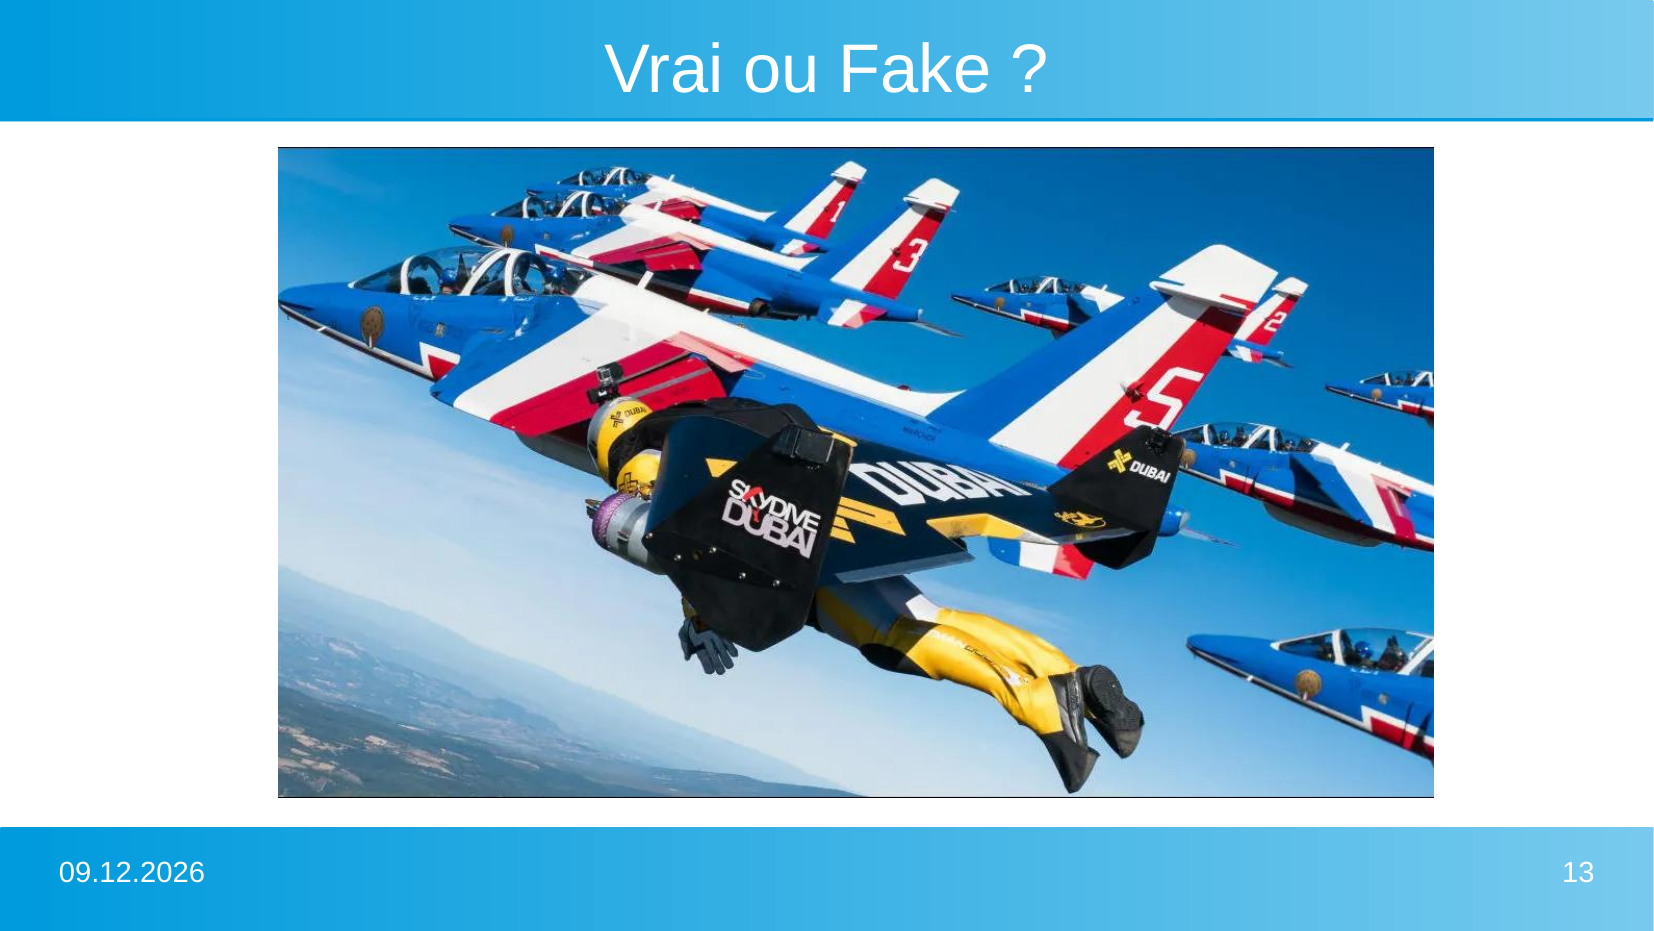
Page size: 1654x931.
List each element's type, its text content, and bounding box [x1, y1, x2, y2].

title Vrai ou Fake ? [59, 29, 1595, 108]
picture [278, 147, 1434, 798]
